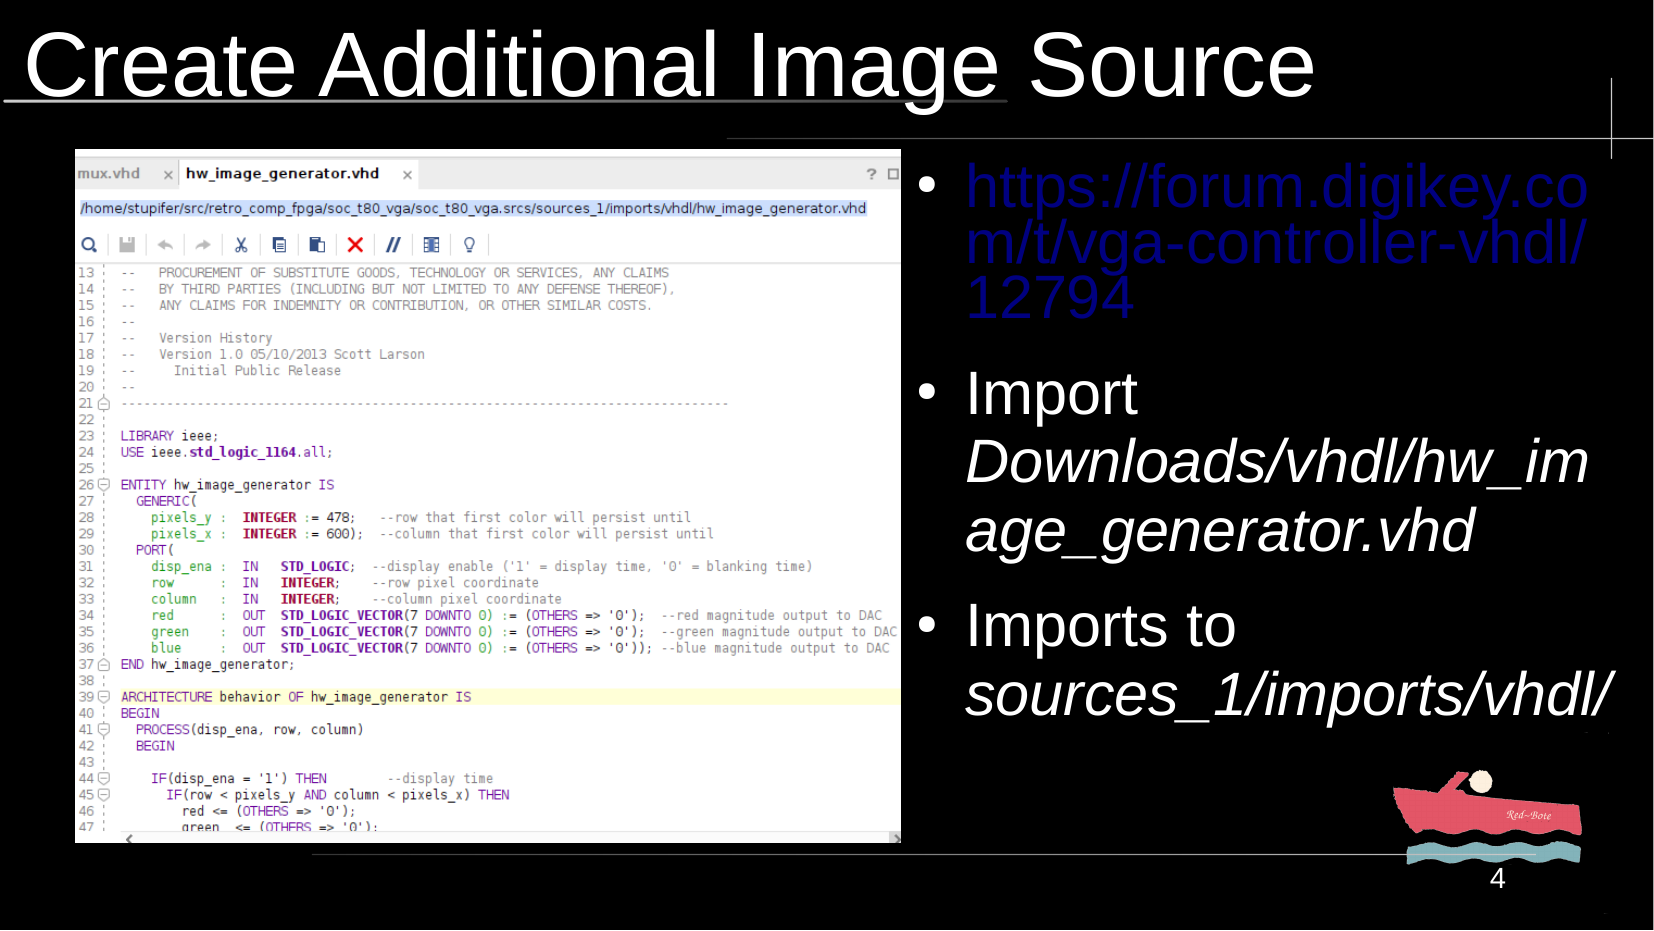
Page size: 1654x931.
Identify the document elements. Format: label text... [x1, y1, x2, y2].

picture [1380, 732, 1615, 914]
picture [75, 149, 901, 843]
title Create Additional Image Source [23, 11, 1589, 119]
list https://forum.digikey.com/t/vga-controller-vhdl/12794 Import Downloads/vhdl/hw_image_generator.vhd Imports to sources_1/imports/vhdl/ [901, 152, 1613, 676]
